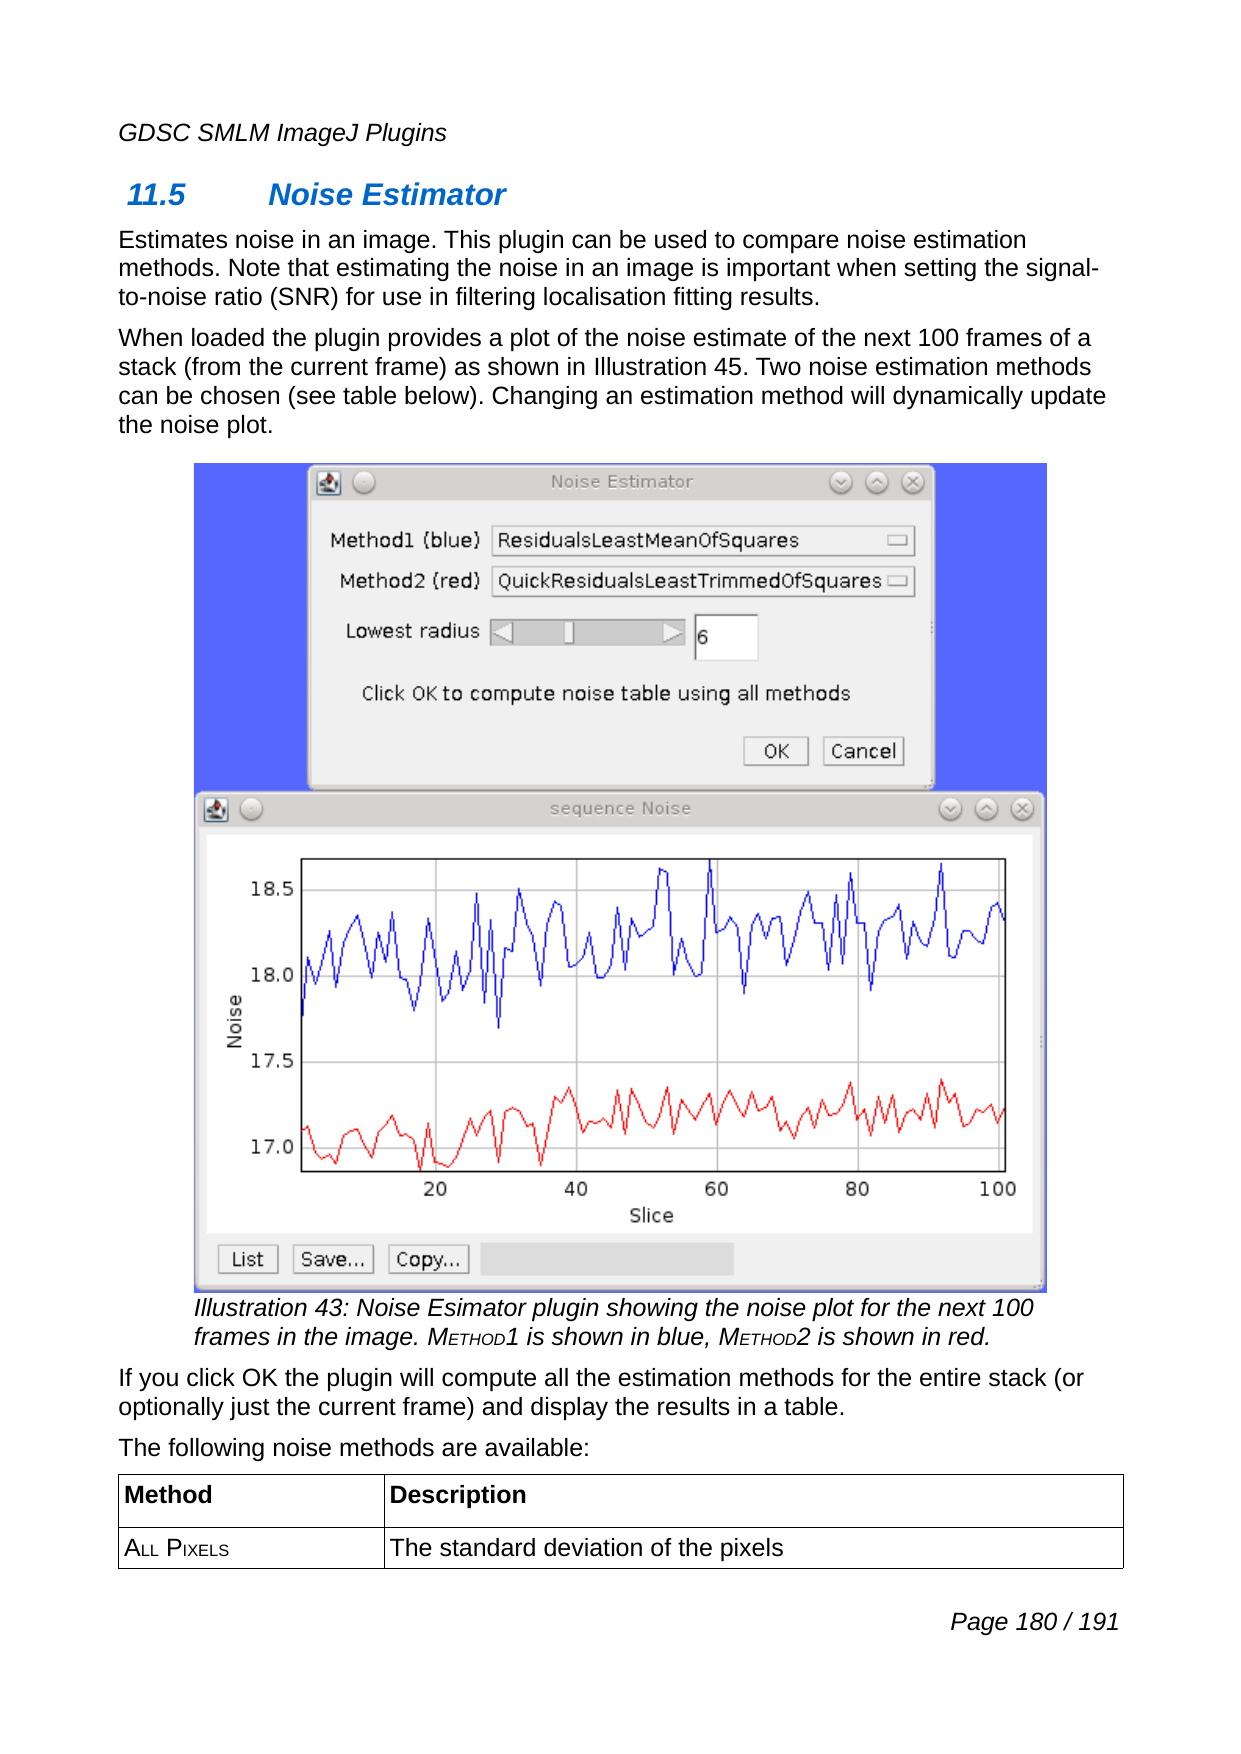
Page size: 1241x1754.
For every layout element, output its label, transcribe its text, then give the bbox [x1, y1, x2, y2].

text Illustration 43: Noise Esimator plugin showing the noise plot for the next 100 frames in the image. Method1 is shown in blue, Method2 is shown in red. [194, 1293, 1047, 1351]
table_cell All Pixels [119, 1528, 384, 1567]
table_header Method [119, 1475, 384, 1527]
picture [193, 463, 1047, 1293]
table_header Description [385, 1475, 1123, 1527]
text Estimates noise in an image. This plugin can be used to compare noise estimation methods. Note that estimating the noise in an image is important when setting the signal-to-noise ratio (SNR) for use in filtering localisation fitting results. [118, 225, 1122, 311]
text When loaded the plugin provides a plot of the noise estimate of the next 100 frames of a stack (from the current frame) as shown in Illustration 45. Two noise estimation methods can be chosen (see table below). Changing an estimation method will dynamically update the noise plot. [118, 323, 1122, 438]
subtitle Noise Estimator [118, 176, 1122, 212]
text The following noise methods are available: [118, 1433, 1122, 1462]
text If you click OK the plugin will compute all the estimation methods for the entire stack (or optionally just the current frame) and display the results in a table. [118, 1363, 1122, 1421]
table_cell The standard deviation of the pixels [385, 1528, 1123, 1567]
